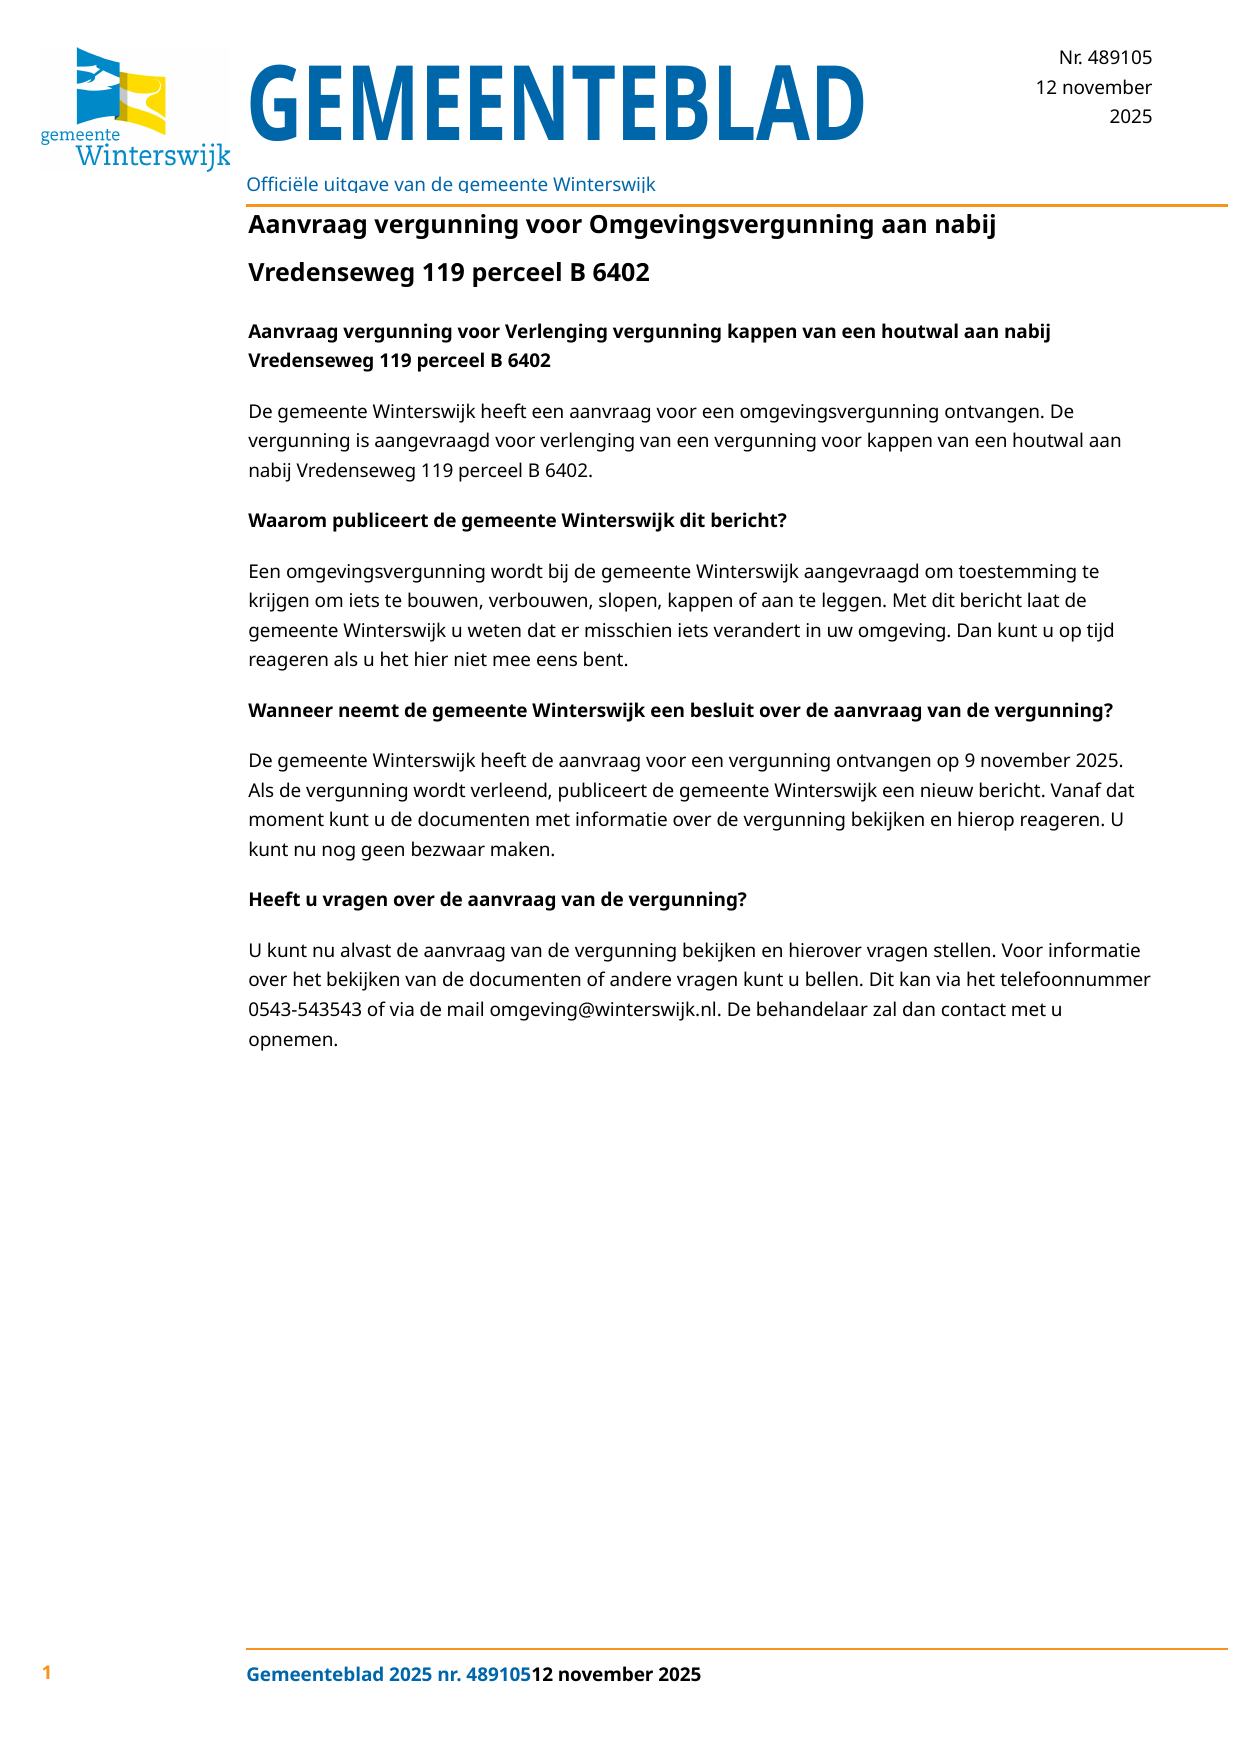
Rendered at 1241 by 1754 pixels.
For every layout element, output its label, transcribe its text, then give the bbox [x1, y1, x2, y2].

text Aanvraag vergunning voor Omgevingsvergunning aan nabij Vredenseweg 119 perceel B 6402 [248, 207, 1152, 288]
text Een omgevingsvergunning wordt bij de gemeente Winterswijk aangevraagd om toestemming te krijgen om iets te bouwen, verbouwen, slopen, kappen of aan te leggen. Met dit bericht laat de gemeente Winterswijk u weten dat er misschien iets verandert in uw omgeving. Dan kunt u op tijd reageren als u het hier niet mee eens bent. [248, 558, 1152, 672]
picture [225, 153, 231, 162]
text Heeft u vragen over de aanvraag van de vergunning? [248, 887, 1152, 912]
text Waarom publiceert de gemeente Winterswijk dit bericht? [248, 507, 1152, 533]
text Wanneer neemt de gemeente Winterswijk een besluit over de aanvraag van de vergunning? [248, 697, 1152, 723]
text Aanvraag vergunning voor Verlenging vergunning kappen van een houtwal aan nabij Vredenseweg 119 perceel B 6402 [248, 318, 1152, 373]
picture [41, 47, 231, 172]
text De gemeente Winterswijk heeft de aanvraag voor een vergunning ontvangen op 9 november 2025. Als de vergunning wordt verleend, publiceert de gemeente Winterswijk een nieuw bericht. Vanaf dat moment kunt u de documenten met informatie over de vergunning bekijken en hierop reageren. U kunt nu nog geen bezwaar maken. [248, 747, 1152, 862]
text U kunt nu alvast de aanvraag van de vergunning bekijken en hierover vragen stellen. Voor informatie over het bekijken van de documenten of andere vragen kunt u bellen. Dit kan via het telefoonnummer 0543-543543 of via de mail omgeving@winterswijk.nl. De behandelaar zal dan contact met u opnemen. [248, 937, 1152, 1052]
text De gemeente Winterswijk heeft een aanvraag voor een omgevingsvergunning ontvangen. De vergunning is aangevraagd voor verlenging van een vergunning voor kappen van een houtwal aan nabij Vredenseweg 119 perceel B 6402. [248, 398, 1152, 483]
